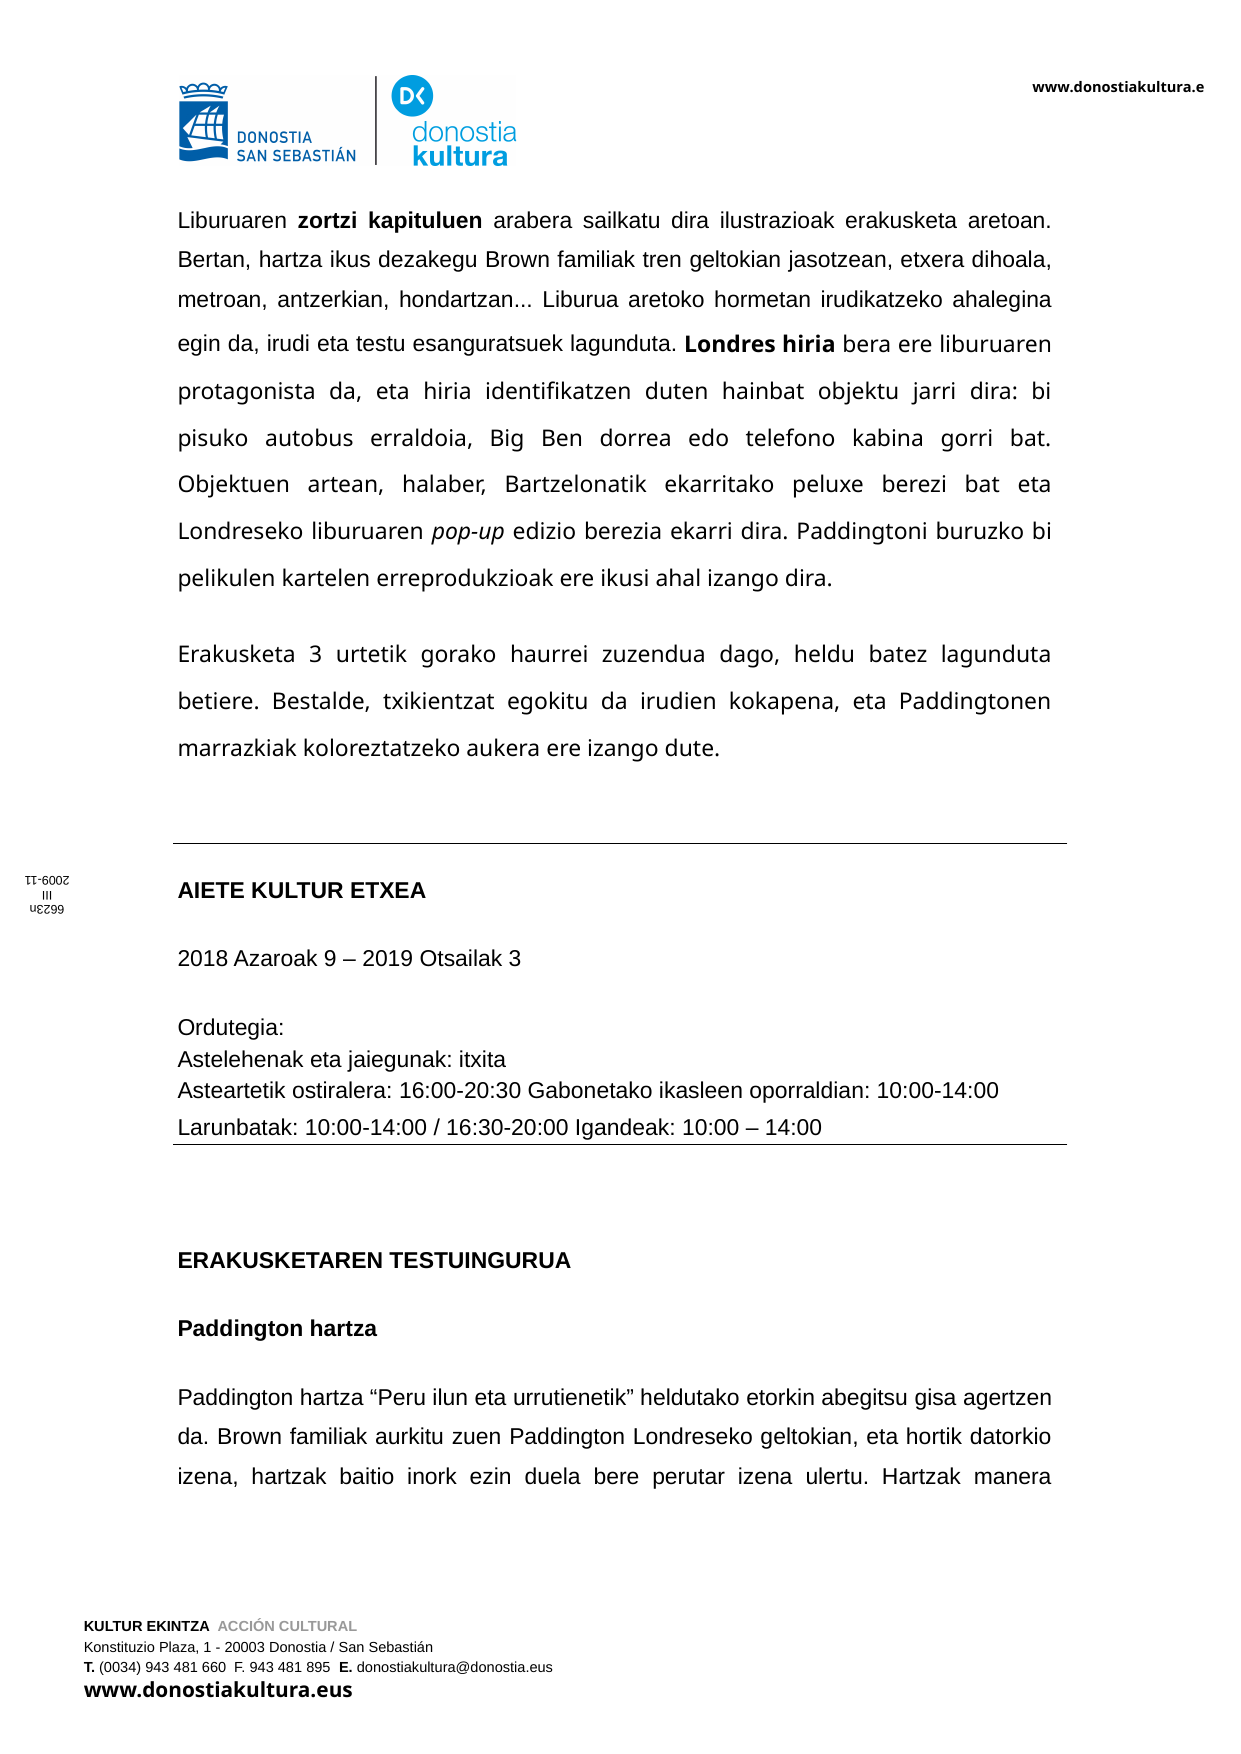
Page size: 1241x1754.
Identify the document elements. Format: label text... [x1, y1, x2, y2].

picture [417, 88, 423, 104]
text 2018 Azaroak 9 – 2019 Otsailak 3 [177, 945, 1063, 972]
text Paddington hartza [177, 1315, 1052, 1342]
text Liburuaren zortzi kapituluen arabera sailkatu dira ilustrazioak erakusketa aretoan. Bertan, hartza ikus dezakegu Brown familiak tren geltokian jasotzean, etxera dihoala, metroan, antzerkian, hondartzan... Liburua aretoko hormetan irudikatzeko ahalegina egin da, irudi eta testu esanguratsuek lagunduta. Londres hiria bera ere liburuaren protagonista da, eta hiria identifikatzen duten hainbat objektu jarri dira: bi pisuko autobus erraldoia, Big Ben dorrea edo telefono kabina gorri bat. Objektuen artean, halaber, Bartzelonatik ekarritako peluxe berezi bat eta Londreseko liburuaren pop-up edizio berezia ekarri dira. Paddingtoni buruzko bi pelikulen kartelen erreprodukzioak ere ikusi ahal izango dira. [177, 207, 1052, 593]
text Larunbatak: 10:00-14:00 / 16:30-20:00 Igandeak: 10:00 – 14:00 [173, 1109, 1067, 1144]
text Astelehenak eta jaiegunak: itxita [177, 1046, 1063, 1072]
text Erakusketa 3 urtetik gorako haurrei zuzendua dago, heldu batez lagunduta betiere. Bestalde, txikientzat egokitu da irudien kokapena, eta Paddingtonen marrazkiak koloreztatzeko aukera ere izango dute. [177, 638, 1052, 763]
text Ordutegia: [177, 1014, 1063, 1041]
text ERAKUSKETAREN TESTUINGURUA [177, 1247, 1052, 1273]
text Paddington hartza “Peru ilun eta urrutienetik” heldutako etorkin abegitsu gisa agertzen da. Brown familiak aurkitu zuen Paddington Londreseko geltokian, eta hortik datorkio izena, hartzak baitio inork ezin duela bere perutar izena ulertu. Hartzak manera [177, 1384, 1052, 1489]
picture [179, 75, 517, 166]
picture [401, 88, 413, 104]
text Asteartetik ostiralera: 16:00-20:30 Gabonetako ikasleen oporraldian: 10:00-14:00 [177, 1077, 1063, 1104]
text AIETE KULTUR ETXEA [177, 877, 1052, 903]
